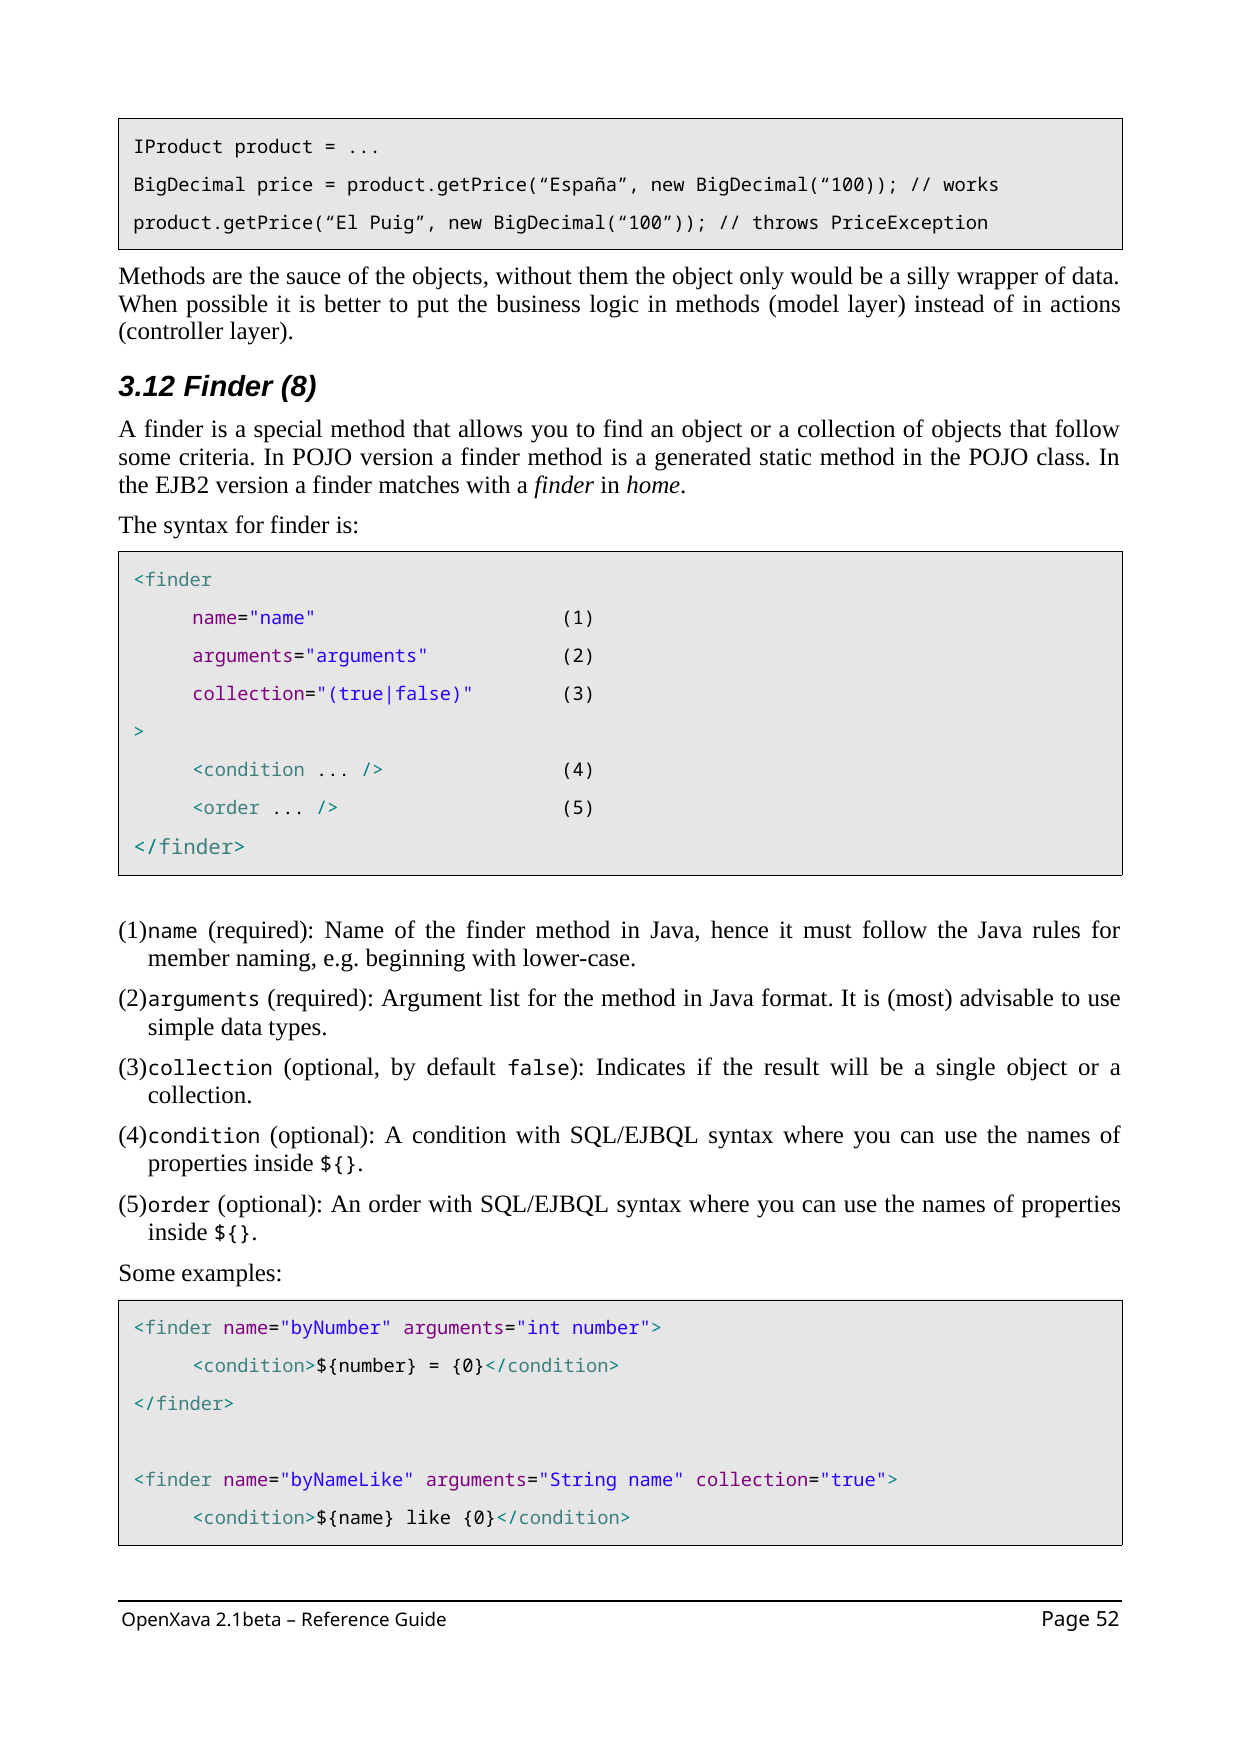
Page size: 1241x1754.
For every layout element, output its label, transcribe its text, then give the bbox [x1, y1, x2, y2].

text </finder> [119, 817, 1122, 875]
text name="name" (1) [119, 589, 1122, 627]
text BigDecimal price = product.getPrice(“España”, new BigDecimal(“100)); // works [119, 156, 1122, 194]
text The syntax for finder is: [118, 511, 1122, 539]
list condition (optional): A condition with SQL/EJBQL syntax where you can use the names of properties inside ${}. [118, 1121, 1122, 1178]
subtitle Finder (8) [118, 370, 1122, 403]
text <finder [119, 552, 1122, 589]
list arguments (required): Argument list for the method in Java format. It is (most) advisable to use simple data types. [118, 984, 1122, 1040]
text <condition>${name} like {0}</condition> [119, 1489, 1122, 1545]
text <condition>${number} = {0}</condition> [119, 1337, 1122, 1376]
text arguments="arguments" (2) [119, 627, 1122, 665]
text <finder name="byNumber" arguments="int number"> [119, 1301, 1122, 1337]
text <order ... /> (5) [119, 779, 1122, 817]
text collection="(true|false)" (3) [119, 665, 1122, 703]
list order (optional): An order with SQL/EJBQL syntax where you can use the names of properties inside ${}. [118, 1190, 1122, 1247]
text <finder name="byNameLike" arguments="String name" collection="true"> [119, 1452, 1122, 1489]
text > [119, 703, 1122, 741]
list name (required): Name of the finder method in Java, hence it must follow the Java rules for member naming, e.g. beginning with lower-case. [118, 916, 1122, 972]
text A finder is a special method that allows you to find an object or a collection of objects that follow some criteria. In POJO version a finder method is a generated static method in the POJO class. In the EJB2 version a finder matches with a finder in home. [118, 415, 1122, 498]
text </finder> [119, 1376, 1122, 1413]
text Some examples: [118, 1259, 1122, 1287]
text Methods are the sauce of the objects, without them the object only would be a silly wrapper of data. When possible it is better to put the business logic in methods (model layer) instead of in actions (controller layer). [118, 262, 1122, 345]
text IProduct product = ... [119, 119, 1122, 156]
text <condition ... /> (4) [119, 741, 1122, 779]
text product.getPrice(“El Puig”, new BigDecimal(“100”)); // throws PriceException [119, 194, 1122, 249]
list collection (optional, by default false): Indicates if the result will be a single object or a collection. [118, 1053, 1122, 1109]
